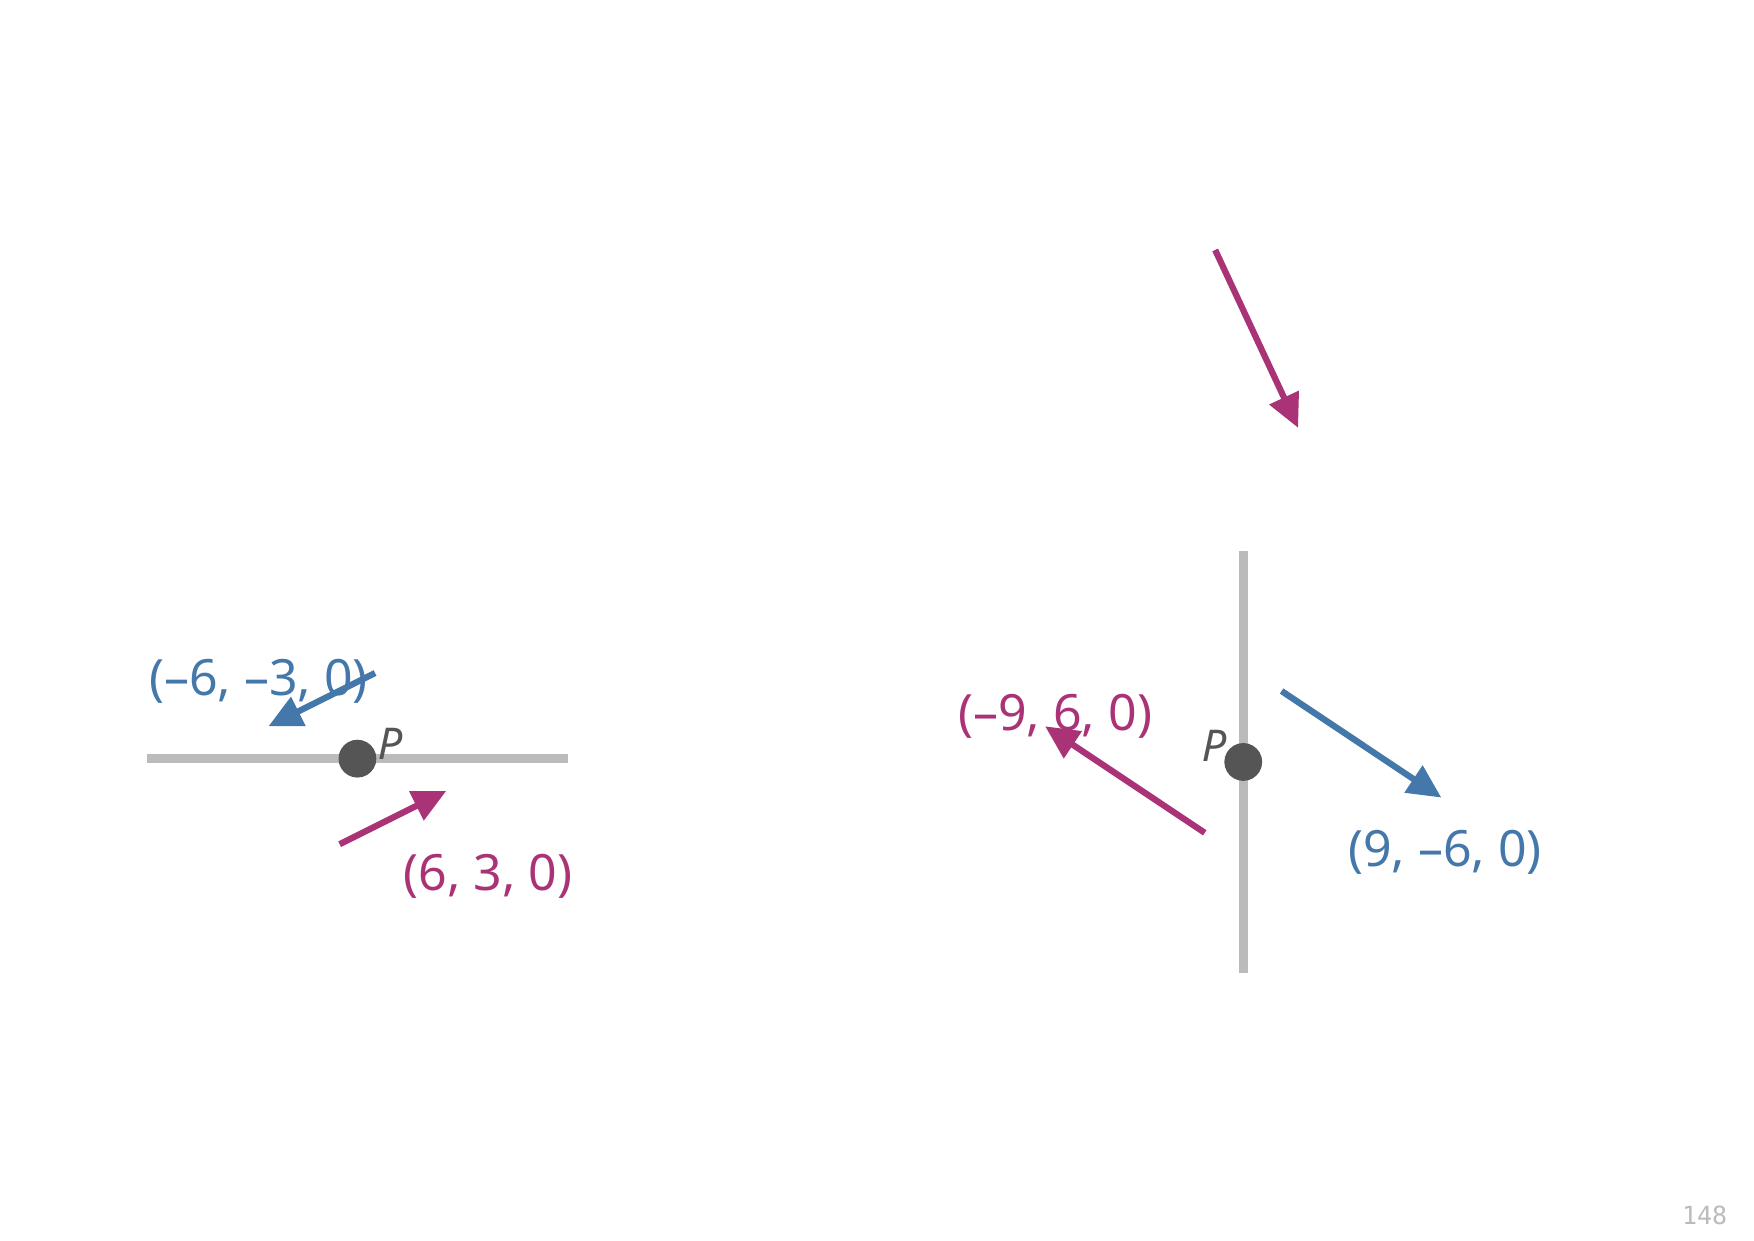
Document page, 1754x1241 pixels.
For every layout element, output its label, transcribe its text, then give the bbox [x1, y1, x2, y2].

text_box (9, –6, 0) [1333, 798, 1547, 869]
text_box P [1186, 701, 1244, 765]
text_box P [362, 700, 420, 763]
text_box (–6, –3, 0) [134, 627, 373, 698]
text_box [338, 739, 376, 778]
text_box (–9, 6, 0) [943, 662, 1157, 733]
text_box [1224, 743, 1263, 781]
text_box (6, 3, 0) [388, 822, 577, 893]
